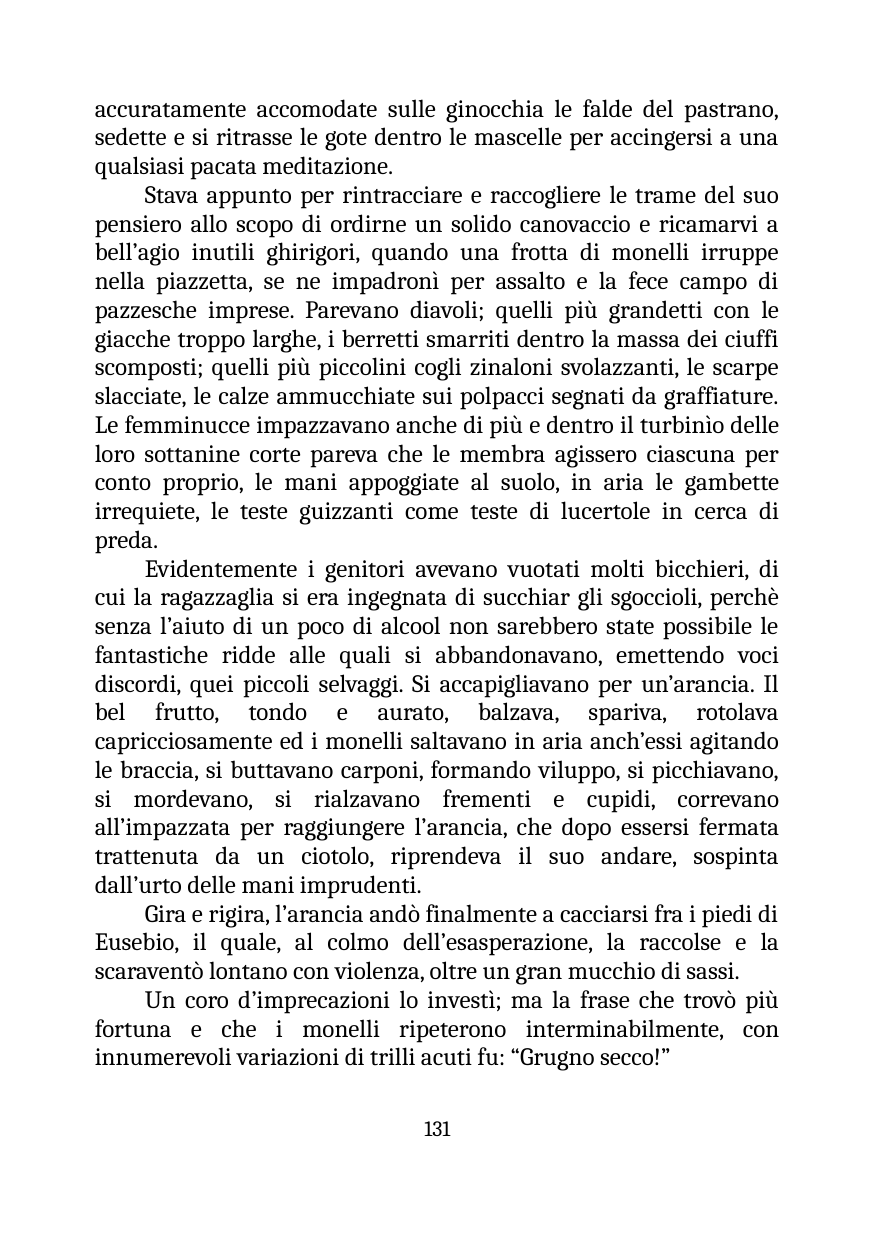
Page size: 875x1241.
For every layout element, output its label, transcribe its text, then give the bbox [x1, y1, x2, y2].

text accuratamente accomodate sulle ginocchia le falde del pastrano, sedette e si ritrasse le gote dentro le mascelle per accingersi a una qualsiasi pacata meditazione. [94, 94, 779, 181]
text Gira e rigira, l’arancia andò finalmente a cacciarsi fra i piedi di Eusebio, il quale, al colmo dell’esasperazione, la raccolse e la scaraventò lontano con violenza, oltre un gran mucchio di sassi. [94, 899, 779, 986]
text Un coro d’imprecazioni lo investì; ma la frase che trovò più fortuna e che i monelli ripeterono interminabilmente, con innumerevoli variazioni di trilli acuti fu: “Grugno secco!” [94, 986, 779, 1072]
text Evidentemente i genitori avevano vuotati molti bicchieri, di cui la ragazzaglia si era ingegnata di succhiar gli sgoccioli, perchè senza l’aiuto di un poco di alcool non sarebbero state possibile le fantastiche ridde alle quali si abbandonavano, emettendo voci discordi, quei piccoli selvaggi. Si accapigliavano per un’arancia. Il bel frutto, tondo e aurato, balzava, spariva, rotolava capricciosamente ed i monelli saltavano in aria anch’essi agitando le braccia, si buttavano carponi, formando viluppo, si picchiavano, si mordevano, si rialzavano frementi e cupidi, correvano all’impazzata per raggiungere l’arancia, che dopo essersi fermata trattenuta da un ciotolo, riprendeva il suo andare, sospinta dall’urto delle mani imprudenti. [94, 554, 779, 899]
text Stava appunto per rintracciare e raccogliere le trame del suo pensiero allo scopo di ordirne un solido canovaccio e ricamarvi a bell’agio inutili ghirigori, quando una frotta di monelli irruppe nella piazzetta, se ne impadronì per assalto e la fece campo di pazzesche imprese. Parevano diavoli; quelli più grandetti con le giacche troppo larghe, i berretti smarriti dentro la massa dei ciuffi scomposti; quelli più piccolini cogli zinaloni svolazzanti, le scarpe slacciate, le calze ammucchiate sui polpacci segnati da graffiature. Le femminucce impazzavano anche di più e dentro il turbinìo delle loro sottanine corte pareva che le membra agissero ciascuna per conto proprio, le mani appoggiate al suolo, in aria le gambette irrequiete, le teste guizzanti come teste di lucertole in cerca di preda. [94, 181, 779, 554]
